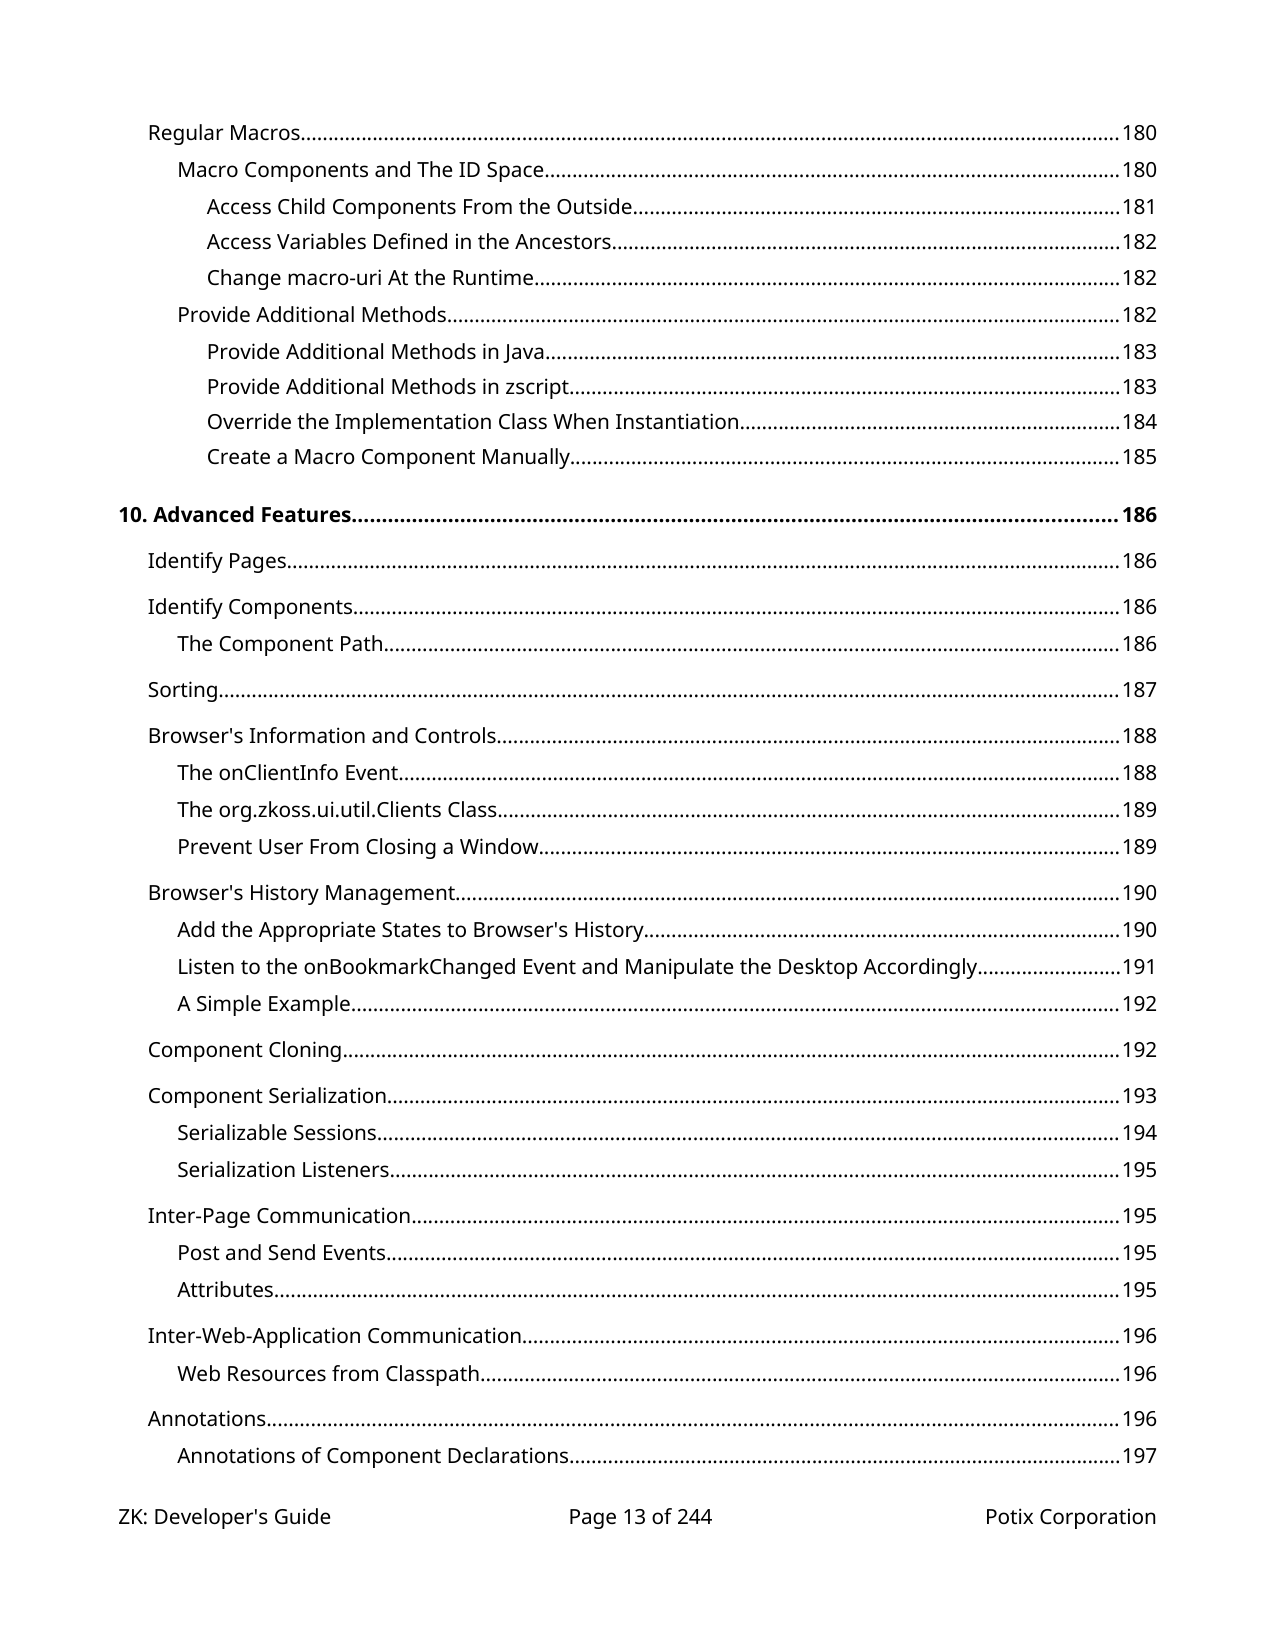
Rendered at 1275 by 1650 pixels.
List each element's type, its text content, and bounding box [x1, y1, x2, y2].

text The Component Path 186 [177, 629, 1157, 657]
text The onClientInfo Event 188 [177, 758, 1157, 786]
text Post and Send Events 195 [177, 1238, 1157, 1267]
text Serializable Sessions 194 [177, 1118, 1157, 1147]
text Inter-Page Communication 195 [148, 1201, 1157, 1230]
text Component Serialization 193 [148, 1081, 1157, 1109]
text Provide Additional Methods 182 [177, 300, 1157, 328]
text Annotations 196 [148, 1404, 1157, 1433]
text Serialization Listeners 195 [177, 1156, 1157, 1184]
text 10. Advanced Features 186 [118, 500, 1157, 528]
text Access Variables Defined in the Ancestors 182 [207, 227, 1157, 256]
text Access Child Components From the Outside 181 [207, 192, 1157, 221]
text Override the Implementation Class When Instantiation 184 [207, 407, 1157, 436]
text Macro Components and The ID Space 180 [177, 155, 1157, 183]
text Regular Macros 180 [148, 118, 1157, 146]
text Add the Appropriate States to Browser's History 190 [177, 915, 1157, 943]
text Identify Components 186 [148, 592, 1157, 620]
text Web Resources from Classpath 196 [177, 1359, 1157, 1387]
text Prevent User From Closing a Window 189 [177, 832, 1157, 861]
text The org.zkoss.ui.util.Clients Class 189 [177, 795, 1157, 823]
text Listen to the onBookmarkChanged Event and Manipulate the Desktop Accordingly 191 [177, 952, 1157, 981]
text Sorting 187 [148, 675, 1157, 703]
text Provide Additional Methods in zscript 183 [207, 372, 1157, 400]
text Browser's Information and Controls 188 [148, 721, 1157, 749]
text Identify Pages 186 [148, 546, 1157, 574]
text Annotations of Component Declarations 197 [177, 1442, 1157, 1470]
text Browser's History Management 190 [148, 878, 1157, 906]
text A Simple Example 192 [177, 989, 1157, 1018]
text Provide Additional Methods in Java 183 [207, 337, 1157, 365]
text Create a Macro Component Manually 185 [207, 442, 1157, 471]
text Component Cloning 192 [148, 1035, 1157, 1064]
text Inter-Web-Application Communication 196 [148, 1322, 1157, 1350]
text Change macro-uri At the Runtime 182 [207, 263, 1157, 291]
text Attributes 195 [177, 1276, 1157, 1304]
